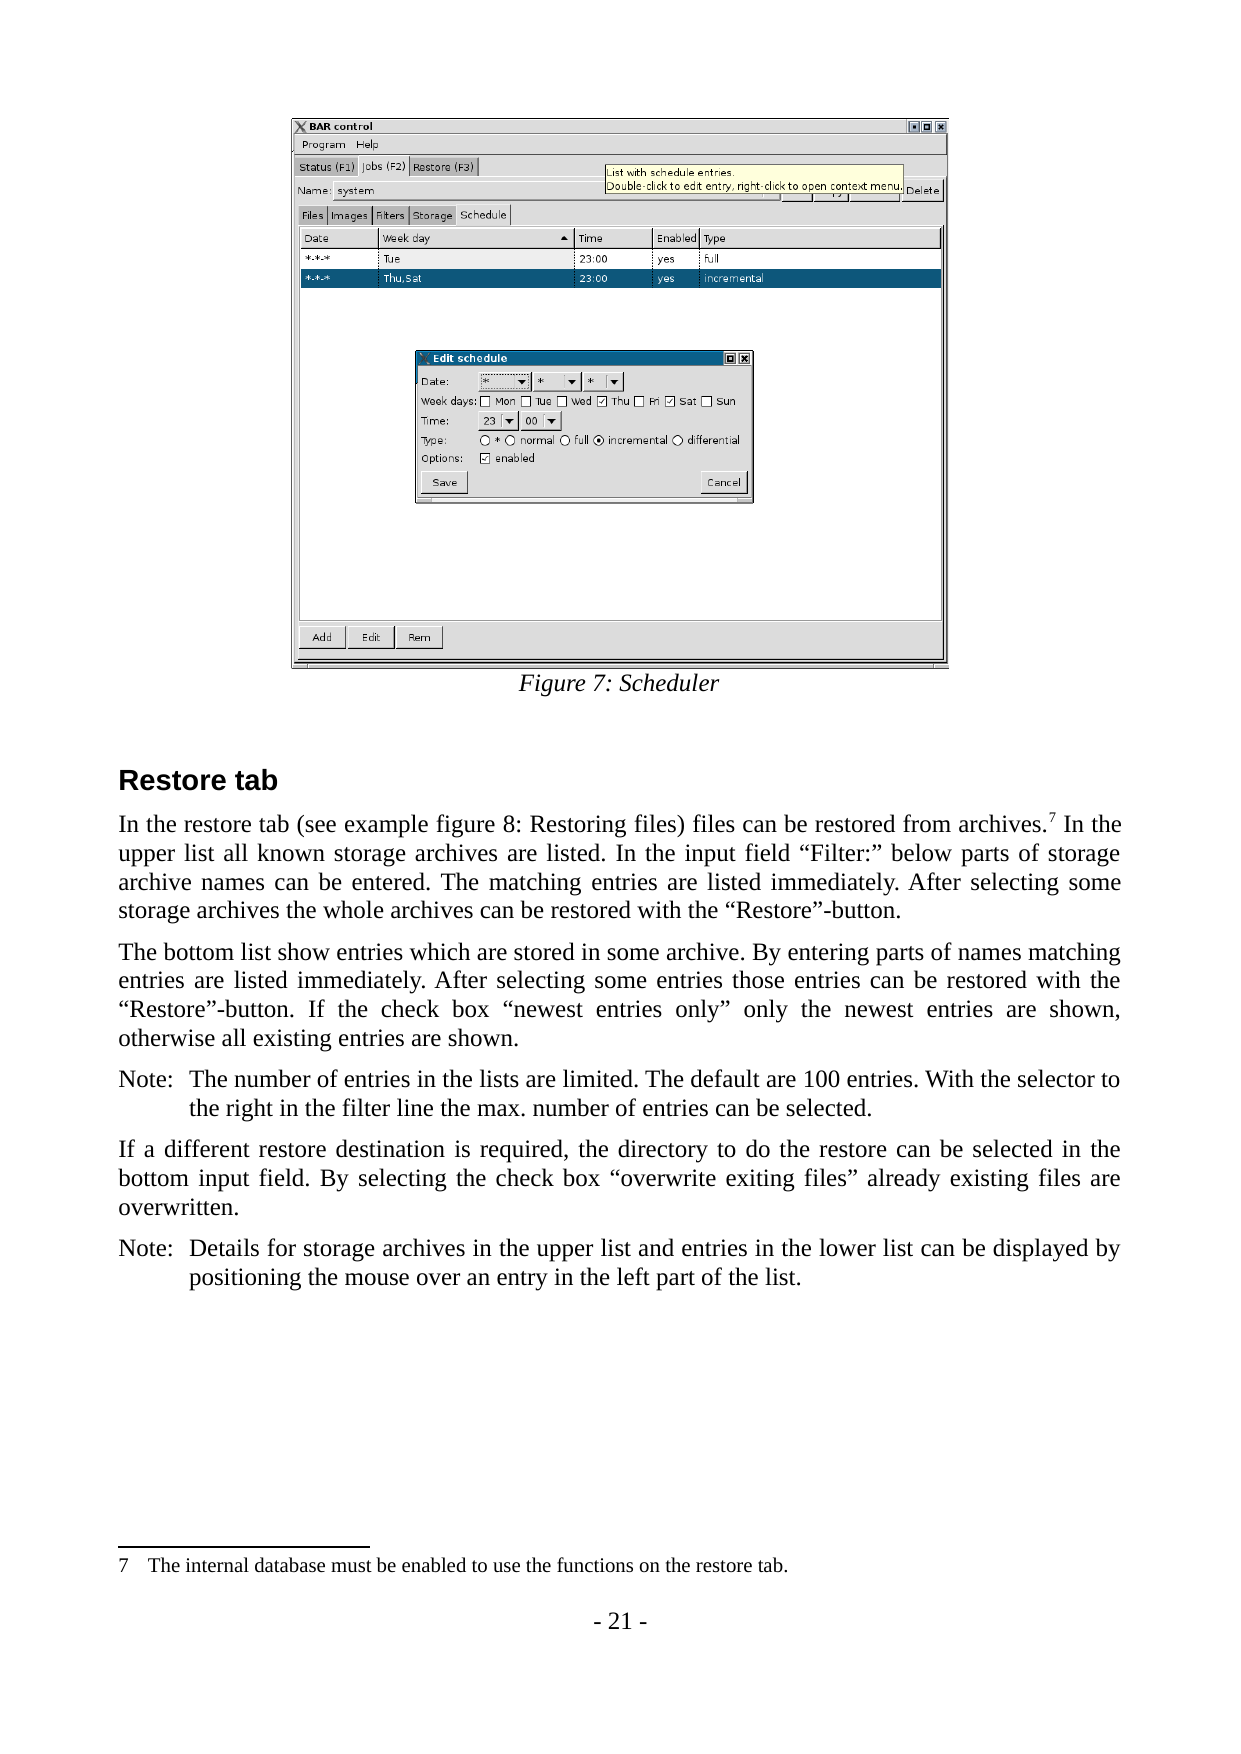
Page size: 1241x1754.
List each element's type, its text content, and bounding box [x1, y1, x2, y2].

text If a different restore destination is required, the directory to do the restore can be selected in the bottom input field. By selecting the check box “overwrite exiting files” already existing files are overwritten. [118, 1134, 1122, 1220]
text Note: The number of entries in the lists are limited. The default are 100 entries. With the selector to the right in the filter line the max. number of entries can be selected. [118, 1064, 1122, 1122]
text The bottom list show entries which are stored in some archive. By entering parts of names matching entries are listed immediately. After selecting some entries those entries can be restored with the “Restore”-button. If the check box “newest entries only” only the newest entries are shown, otherwise all existing entries are shown. [118, 937, 1122, 1052]
text In the restore tab (see example figure 8: Restoring files) files can be restored from archives. In the upper list all known storage archives are listed. In the input field “Filter:” below parts of storage archive names can be entered. The matching entries are listed immediately. After selecting some storage archives the whole archives can be restored with the “Restore”-button. [118, 809, 1122, 924]
subtitle Restore tab [118, 763, 1122, 797]
text Note: Details for storage archives in the upper list and entries in the lower list can be displayed by positioning the mouse over an entry in the left part of the list. [118, 1233, 1122, 1290]
text Figure 7: Scheduler [291, 669, 949, 697]
text The internal database must be enabled to use the functions on the restore tab. [118, 1553, 1122, 1577]
picture [291, 118, 949, 669]
